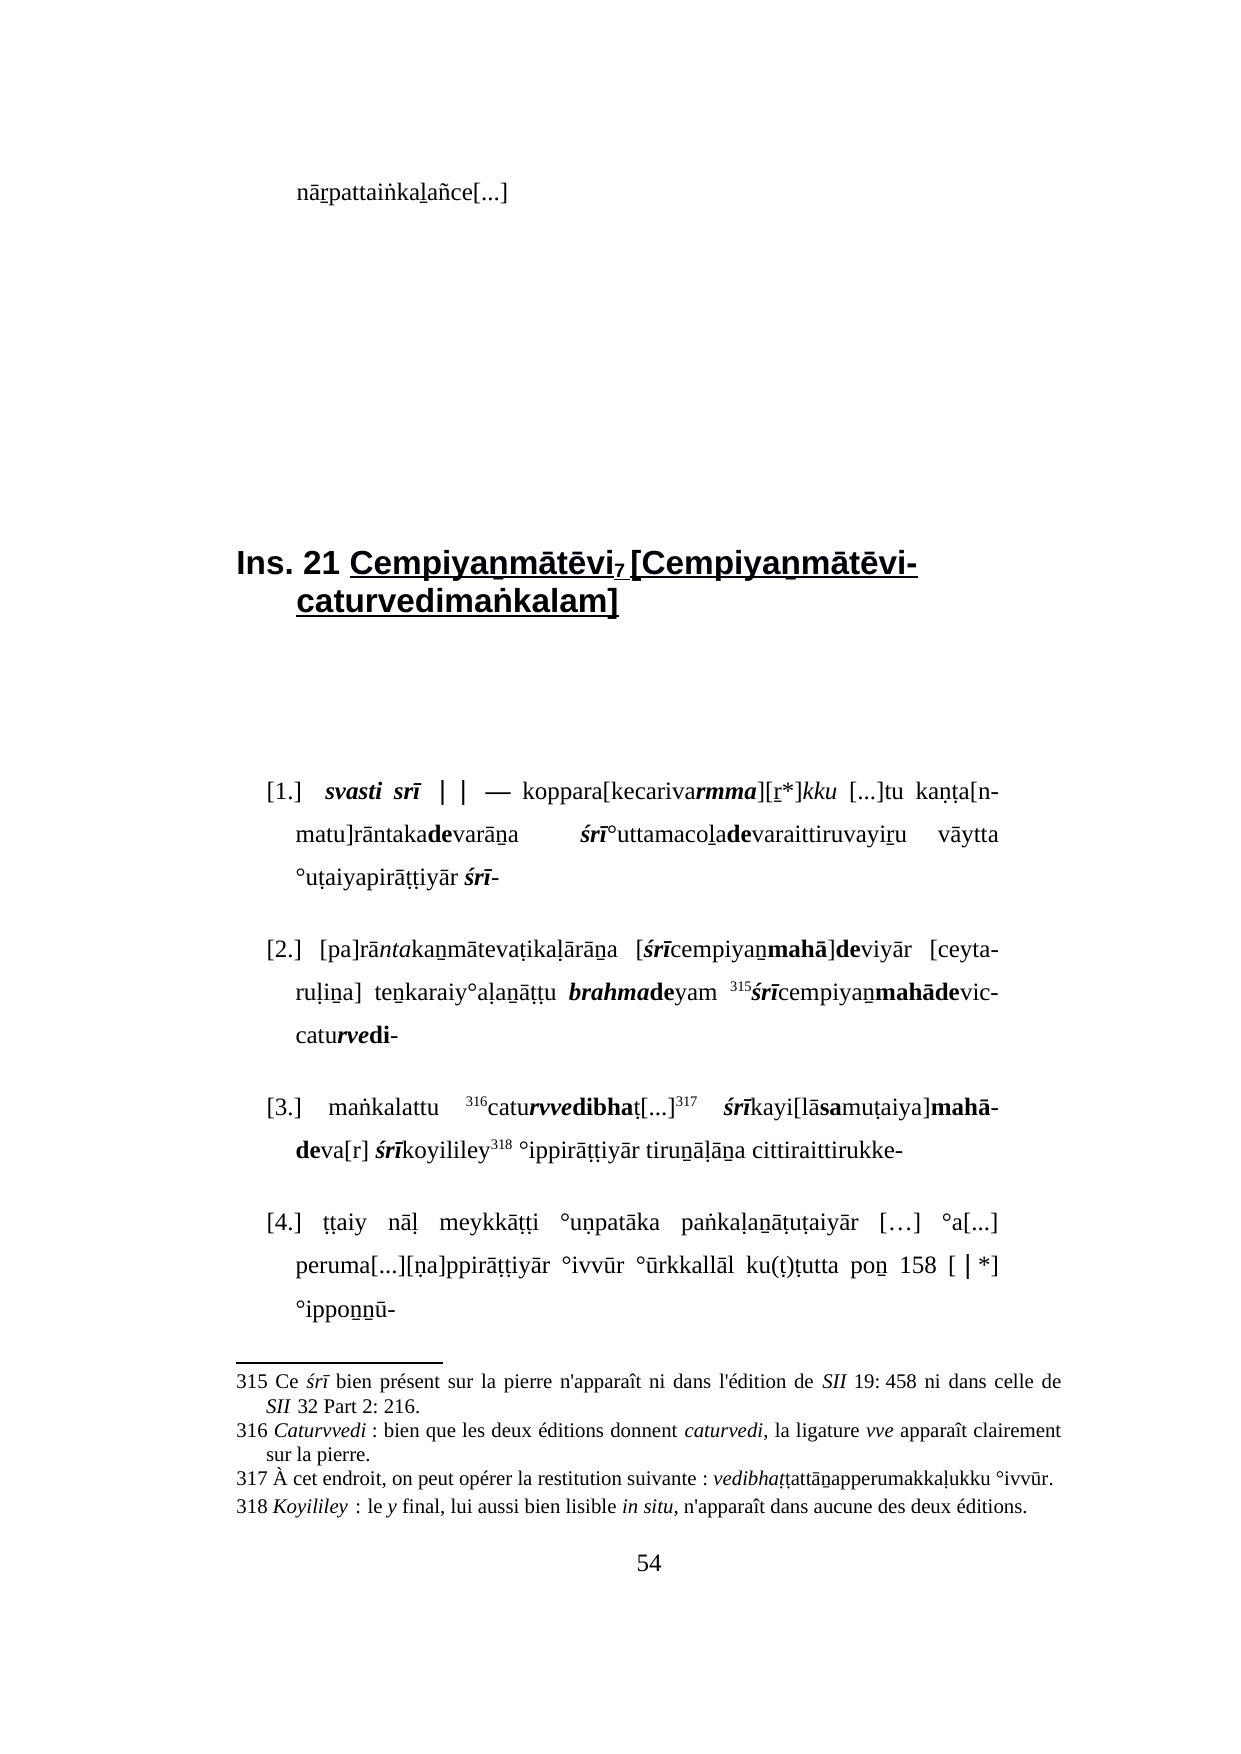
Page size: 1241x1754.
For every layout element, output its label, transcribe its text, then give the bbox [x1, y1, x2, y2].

text [2.] [pa]rāntakaṉmātevaṭikaḷārāṉa [śrīcempiyaṉmahā]deviyār [ceyta-ruḷiṉa] teṉkaraiy°aḷaṉāṭṭu brahmadeyam śrīcempiyaṉmahādevic-caturvedi- [266, 934, 999, 1049]
text nāṟpattaiṅkaḻañce[...] [266, 177, 1005, 206]
text Caturvvedi : bien que les deux éditions donnent caturvedi, la ligature vve apparaît clairement sur la pierre. [236, 1418, 1061, 1466]
text [3.] maṅkalattu caturvvedibhaṭ[...] śrīkayi[lāsamuṭaiya]mahā-deva[r] śrīkoyililey °ippirāṭṭiyār tiruṉāḷāṉa cittiraittirukke- [266, 1092, 999, 1164]
text [4.] ṭṭaiy nāḷ meykkāṭṭi °uṇpatāka paṅkaḷaṉāṭuṭaiyār […] °a[...] peruma[...][ṇa]ppirāṭṭiyār °ivvūr °ūrkkallāl ku(ṭ)ṭutta poṉ 158 [❘*] °ippoṉṉū- [266, 1207, 999, 1322]
text [1.] svasti srī ❘❘ — koppara[kecarivarmma][ṟ*]kku [...]tu kaṇṭa[n-matu]rāntakadevarāṉa śrī°uttamacoḻadevaraittiruvayiṟu vāytta °uṭaiyapirāṭṭiyār śrī- [266, 776, 999, 891]
text À cet endroit, on peut opérer la restitution suivante : vedibhaṭṭattāṉapperumakkaḷukku °ivvūr. [236, 1466, 1061, 1490]
text Ce śrī bien présent sur la pierre n'apparaît ni dans l'édition de SII 19: 458 ni dans celle de SII 32 Part 2: 216. [236, 1369, 1061, 1418]
subtitle Ins. 21 Cempiyaṉmātēvi7 [Cempiyaṉmātēvi-caturvedimaṅkalam] [236, 543, 1061, 620]
text Koyililey : le y final, lui aussi bien lisible in situ, n'apparaît dans aucune des deux éditions. [236, 1490, 1061, 1518]
